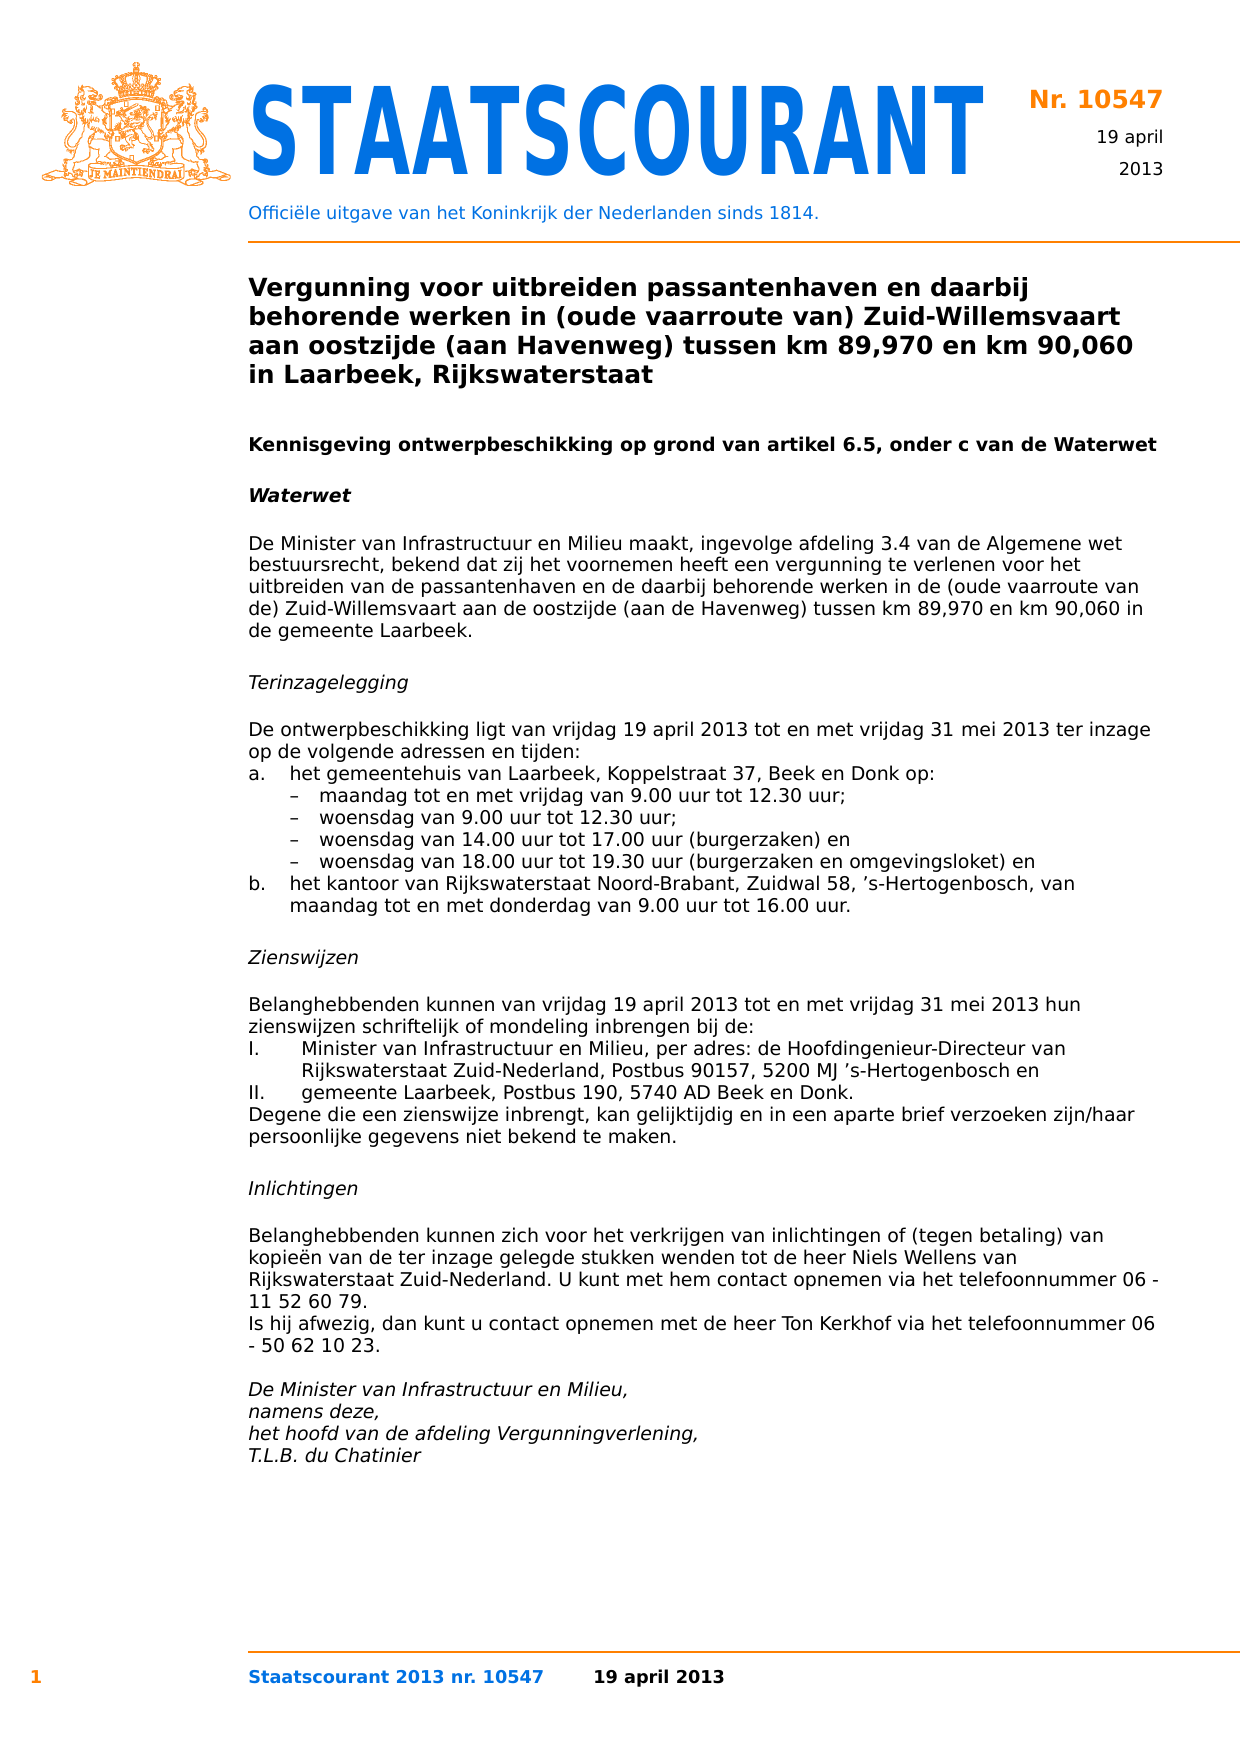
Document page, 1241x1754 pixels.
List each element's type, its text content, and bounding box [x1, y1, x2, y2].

text De ontwerpbeschikking ligt van vrijdag 19 april 2013 tot en met vrijdag 31 mei 2013 ter inzage op de volgende adressen en tijden: [248, 719, 1163, 763]
text I. Minister van Infrastructuur en Milieu, per adres: de Hoofdingenieur-Directeur van Rijkswaterstaat Zuid-Nederland, Postbus 90157, 5200 MJ ’s-Hertogenbosch en [248, 1038, 1163, 1082]
table_header [25, 62, 248, 241]
subtitle Waterwet [248, 485, 1163, 507]
text – woensdag van 9.00 uur tot 12.30 uur; [289, 807, 1163, 829]
picture [41, 62, 231, 186]
table_header STAATSCOURANT [248, 62, 998, 203]
subtitle Vergunning voor uitbreiden passantenhaven en daarbij behorende werken in (oude vaarroute van) Zuid-Willemsvaart aan oostzijde (aan Havenweg) tussen km 89,970 en km 90,060 in Laarbeek, Rijkswaterstaat [248, 273, 1163, 390]
subtitle Kennisgeving ontwerpbeschikking op grond van artikel 6.5, onder c van de Waterwet [248, 433, 1163, 455]
table_cell Officiële uitgave van het Koninkrijk der Nederlanden sinds 1814. [248, 203, 1240, 241]
text a. het gemeentehuis van Laarbeek, Koppelstraat 37, Beek en Donk op: [248, 763, 1163, 785]
table_cell 2013 [998, 153, 1240, 203]
text Is hij afwezig, dan kunt u contact opnemen met de heer Ton Kerkhof via het telefoonnummer 06 - 50 62 10 23. [248, 1313, 1163, 1357]
text II. gemeente Laarbeek, Postbus 190, 5740 AD Beek en Donk. [248, 1082, 1163, 1104]
text b. het kantoor van Rijkswaterstaat Noord-Brabant, Zuidwal 58, ’s-Hertogenbosch, van maandag tot en met donderdag van 9.00 uur tot 16.00 uur. [248, 873, 1163, 917]
text Belanghebbenden kunnen zich voor het verkrijgen van inlichtingen of (tegen betaling) van kopieën van de ter inzage gelegde stukken wenden tot de heer Niels Wellens van Rijkswaterstaat Zuid-Nederland. U kunt met hem contact opnemen via het telefoonnummer 06 - 11 52 60 79. [248, 1225, 1163, 1313]
text De Minister van Infrastructuur en Milieu, namens deze, het hoofd van de afdeling Vergunningverlening, T.L.B. du Chatinier [248, 1379, 1163, 1467]
table_cell 19 april [998, 121, 1240, 153]
text – woensdag van 14.00 uur tot 17.00 uur (burgerzaken) en [289, 829, 1163, 851]
text Belanghebbenden kunnen van vrijdag 19 april 2013 tot en met vrijdag 31 mei 2013 hun zienswijzen schriftelijk of mondeling inbrengen bij de: [248, 994, 1163, 1038]
text – maandag tot en met vrijdag van 9.00 uur tot 12.30 uur; [289, 785, 1163, 807]
table_header Nr. 10547 [998, 62, 1240, 121]
subtitle Inlichtingen [248, 1178, 1163, 1200]
text De Minister van Infrastructuur en Milieu maakt, ingevolge afdeling 3.4 van de Algemene wet bestuursrecht, bekend dat zij het voornemen heeft een vergunning te verlenen voor het uitbreiden van de passantenhaven en de daarbij behorende werken in de (oude vaarroute van de) Zuid-Willemsvaart aan de oostzijde (aan de Havenweg) tussen km 89,970 en km 90,060 in de gemeente Laarbeek. [248, 532, 1163, 642]
subtitle Terinzagelegging [248, 672, 1163, 694]
subtitle Zienswijzen [248, 947, 1163, 969]
text – woensdag van 18.00 uur tot 19.30 uur (burgerzaken en omgevingsloket) en [289, 851, 1163, 873]
text Degene die een zienswijze inbrengt, kan gelijktijdig en in een aparte brief verzoeken zijn/haar persoonlijke gegevens niet bekend te maken. [248, 1104, 1163, 1148]
